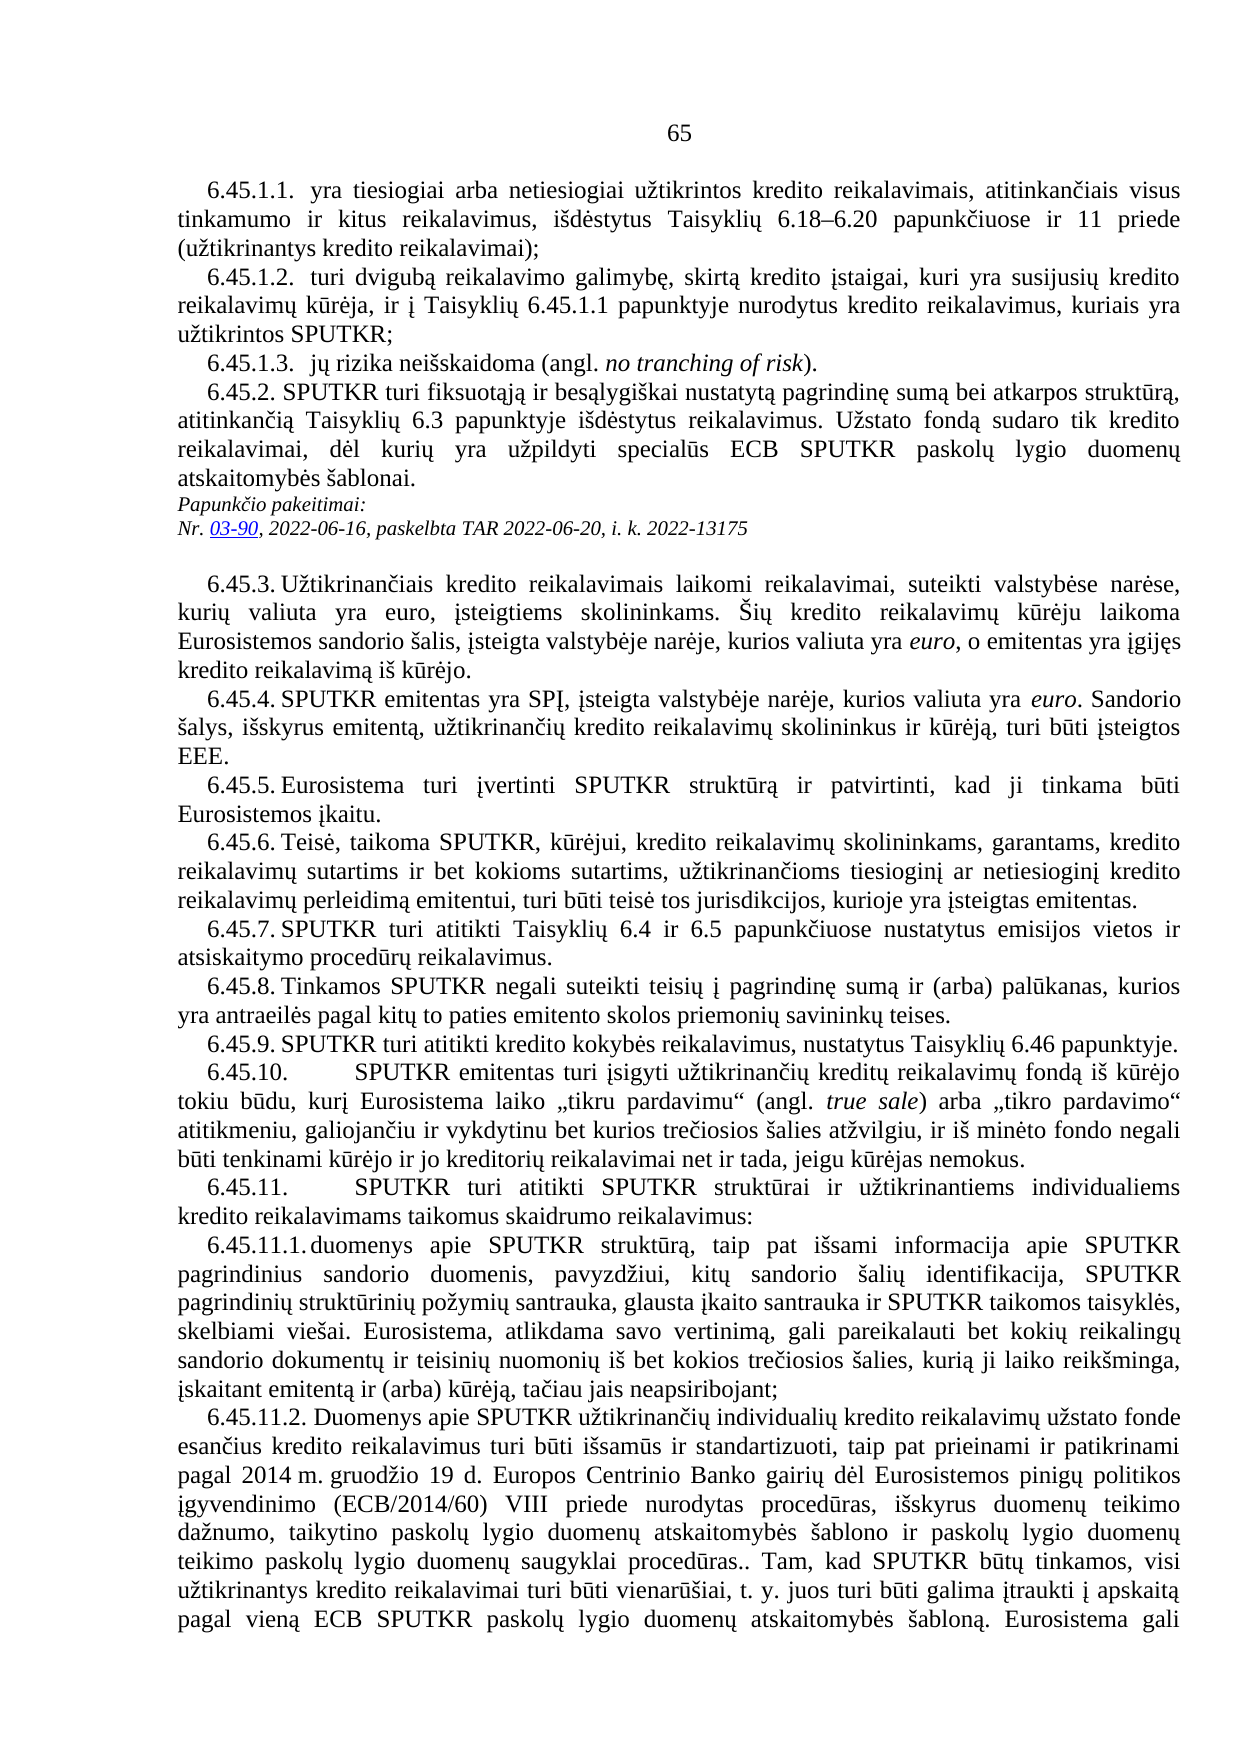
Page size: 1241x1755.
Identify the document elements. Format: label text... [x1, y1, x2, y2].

text Papunkčio pakeitimai: [177, 492, 1181, 516]
text 6.45.1.3. jų rizika neišskaidoma (angl. no tranching of risk). [177, 348, 1181, 377]
text 6.45.3. Užtikrinančiais kredito reikalavimais laikomi reikalavimai, suteikti valstybėse narėse, kurių valiuta yra euro, įsteigtiems skolininkams. Šių kredito reikalavimų kūrėju laikoma Eurosistemos sandorio šalis, įsteigta valstybėje narėje, kurios valiuta yra euro, o emitentas yra įgijęs kredito reikalavimą iš kūrėjo. [177, 569, 1181, 684]
text 6.45.4. SPUTKR emitentas yra SPĮ, įsteigta valstybėje narėje, kurios valiuta yra euro. Sandorio šalys, išskyrus emitentą, užtikrinančių kredito reikalavimų skolininkus ir kūrėją, turi būti įsteigtos EEE. [177, 684, 1181, 770]
text 6.45.5. Eurosistema turi įvertinti SPUTKR struktūrą ir patvirtinti, kad ji tinkama būti Eurosistemos įkaitu. [177, 770, 1181, 827]
text 6.45.6. Teisė, taikoma SPUTKR, kūrėjui, kredito reikalavimų skolininkams, garantams, kredito reikalavimų sutartims ir bet kokioms sutartims, užtikrinančioms tiesioginį ar netiesioginį kredito reikalavimų perleidimą emitentui, turi būti teisė tos jurisdikcijos, kurioje yra įsteigtas emitentas. [177, 827, 1181, 914]
text Nr. 03-90, 2022-06-16, paskelbta TAR 2022-06-20, i. k. 2022-13175 [177, 516, 1181, 540]
text 6.45.2. SPUTKR turi fiksuotąją ir besąlygiškai nustatytą pagrindinę sumą bei atkarpos struktūrą, atitinkančią Taisyklių 6.3 papunktyje išdėstytus reikalavimus. Užstato fondą sudaro tik kredito reikalavimai, dėl kurių yra užpildyti specialūs ECB SPUTKR paskolų lygio duomenų atskaitomybės šablonai. [177, 377, 1181, 492]
text 6.45.1.2. turi dvigubą reikalavimo galimybę, skirtą kredito įstaigai, kuri yra susijusių kredito reikalavimų kūrėja, ir į Taisyklių 6.45.1.1 papunktyje nurodytus kredito reikalavimus, kuriais yra užtikrintos SPUTKR; [177, 262, 1181, 348]
text 6.45.7. SPUTKR turi atitikti Taisyklių 6.4 ir 6.5 papunkčiuose nustatytus emisijos vietos ir atsiskaitymo procedūrų reikalavimus. [177, 914, 1181, 971]
text 6.45.1.1. yra tiesiogiai arba netiesiogiai užtikrintos kredito reikalavimais, atitinkančiais visus tinkamumo ir kitus reikalavimus, išdėstytus Taisyklių 6.18–6.20 papunkčiuose ir 11 priede (užtikrinantys kredito reikalavimai); [177, 176, 1181, 262]
text 6.45.10. SPUTKR emitentas turi įsigyti užtikrinančių kreditų reikalavimų fondą iš kūrėjo tokiu būdu, kurį Eurosistema laiko „tikru pardavimu“ (angl. true sale) arba „tikro pardavimo“ atitikmeniu, galiojančiu ir vykdytinu bet kurios trečiosios šalies atžvilgiu, ir iš minėto fondo negali būti tenkinami kūrėjo ir jo kreditorių reikalavimai net ir tada, jeigu kūrėjas nemokus. [177, 1057, 1181, 1172]
text 6.45.11.2. Duomenys apie SPUTKR užtikrinančių individualių kredito reikalavimų užstato fonde esančius kredito reikalavimus turi būti išsamūs ir standartizuoti, taip pat prieinami ir patikrinami pagal 2014 m. gruodžio 19 d. Europos Centrinio Banko gairių dėl Eurosistemos pinigų politikos įgyvendinimo (ECB/2014/60) VIII priede nurodytas procedūras, išskyrus duomenų teikimo dažnumo, taikytino paskolų lygio duomenų atskaitomybės šablono ir paskolų lygio duomenų teikimo paskolų lygio duomenų saugyklai procedūras.. Tam, kad SPUTKR būtų tinkamos, visi užtikrinantys kredito reikalavimai turi būti vienarūšiai, t. y. juos turi būti galima įtraukti į apskaitą pagal vieną ECB SPUTKR paskolų lygio duomenų atskaitomybės šabloną. Eurosistema gali [177, 1402, 1181, 1632]
text 6.45.11. SPUTKR turi atitikti SPUTKR struktūrai ir užtikrinantiems individualiems kredito reikalavimams taikomus skaidrumo reikalavimus: [177, 1172, 1181, 1230]
text 6.45.8. Tinkamos SPUTKR negali suteikti teisių į pagrindinę sumą ir (arba) palūkanas, kurios yra antraeilės pagal kitų to paties emitento skolos priemonių savininkų teises. [177, 971, 1181, 1029]
text 6.45.11.1. duomenys apie SPUTKR struktūrą, taip pat išsami informacija apie SPUTKR pagrindinius sandorio duomenis, pavyzdžiui, kitų sandorio šalių identifikacija, SPUTKR pagrindinių struktūrinių požymių santrauka, glausta įkaito santrauka ir SPUTKR taikomos taisyklės, skelbiami viešai. Eurosistema, atlikdama savo vertinimą, gali pareikalauti bet kokių reikalingų sandorio dokumentų ir teisinių nuomonių iš bet kokios trečiosios šalies, kurią ji laiko reikšminga, įskaitant emitentą ir (arba) kūrėją, tačiau jais neapsiribojant; [177, 1230, 1181, 1402]
text 6.45.9. SPUTKR turi atitikti kredito kokybės reikalavimus, nustatytus Taisyklių 6.46 papunktyje. [177, 1029, 1181, 1057]
